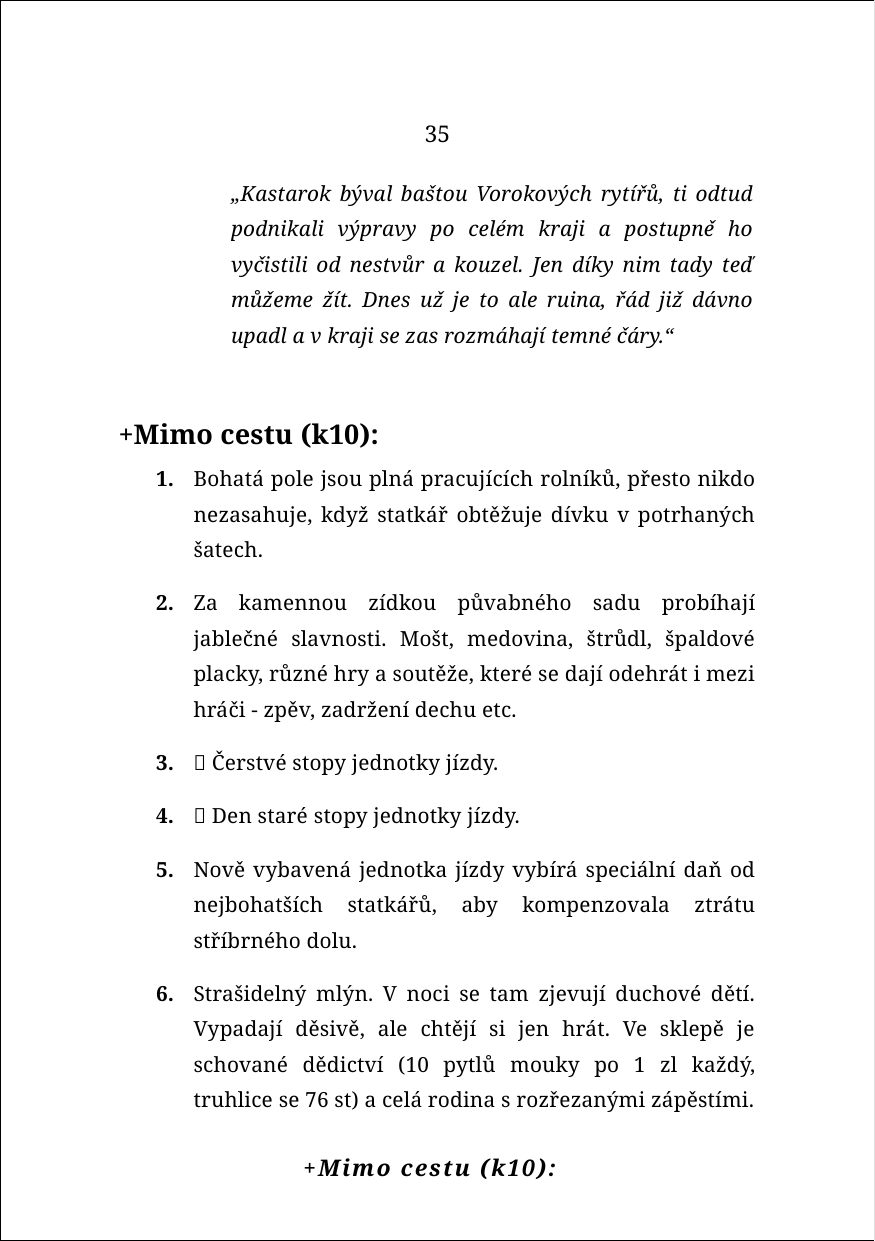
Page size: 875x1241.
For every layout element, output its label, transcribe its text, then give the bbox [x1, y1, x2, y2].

list „Kastarok býval baštou Vorokových rytířů, ti odtud podnikali výpravy po celém kraji a postupně ho vyčistili od nestvůr a kouzel. Jen díky nim tady teď můžeme žít. Dnes už je to ale ruina, řád již dávno upadl a v kraji se zas rozmáhají temné čáry.“ [193, 179, 756, 349]
list Nově vybavená jednotka jízdy vybírá speciální daň od nejbohatších statkářů, aby kompenzovala ztrátu stříbrného dolu. [156, 855, 756, 954]
list Strašidelný mlýn. V noci se tam zjevují duchové dětí. Vypadají děsivě, ale chtějí si jen hrát. Ve sklepě je schované dědictví (10 pytlů mouky po 1 zl každý, truhlice se 76 st) a celá rodina s rozřezanými zápěstími. [156, 979, 756, 1114]
list 👣 Čerstvé stopy jednotky jízdy. [156, 748, 756, 777]
list 👣 Den staré stopy jednotky jízdy. [156, 802, 756, 830]
list Bohatá pole jsou plná pracujících rolníků, přesto nikdo nezasahuje, když statkář obtěžuje dívku v potrhaných šatech. [156, 464, 756, 564]
subtitle +Mimo cestu (k10): [118, 416, 756, 452]
list Za kamennou zídkou půvabného sadu probíhají jablečné slavnosti. Mošt, medovina, štrůdl, špaldové placky, různé hry a soutěže, které se dají odehrát i mezi hráči - zpěv, zadržení dechu etc. [156, 588, 756, 723]
